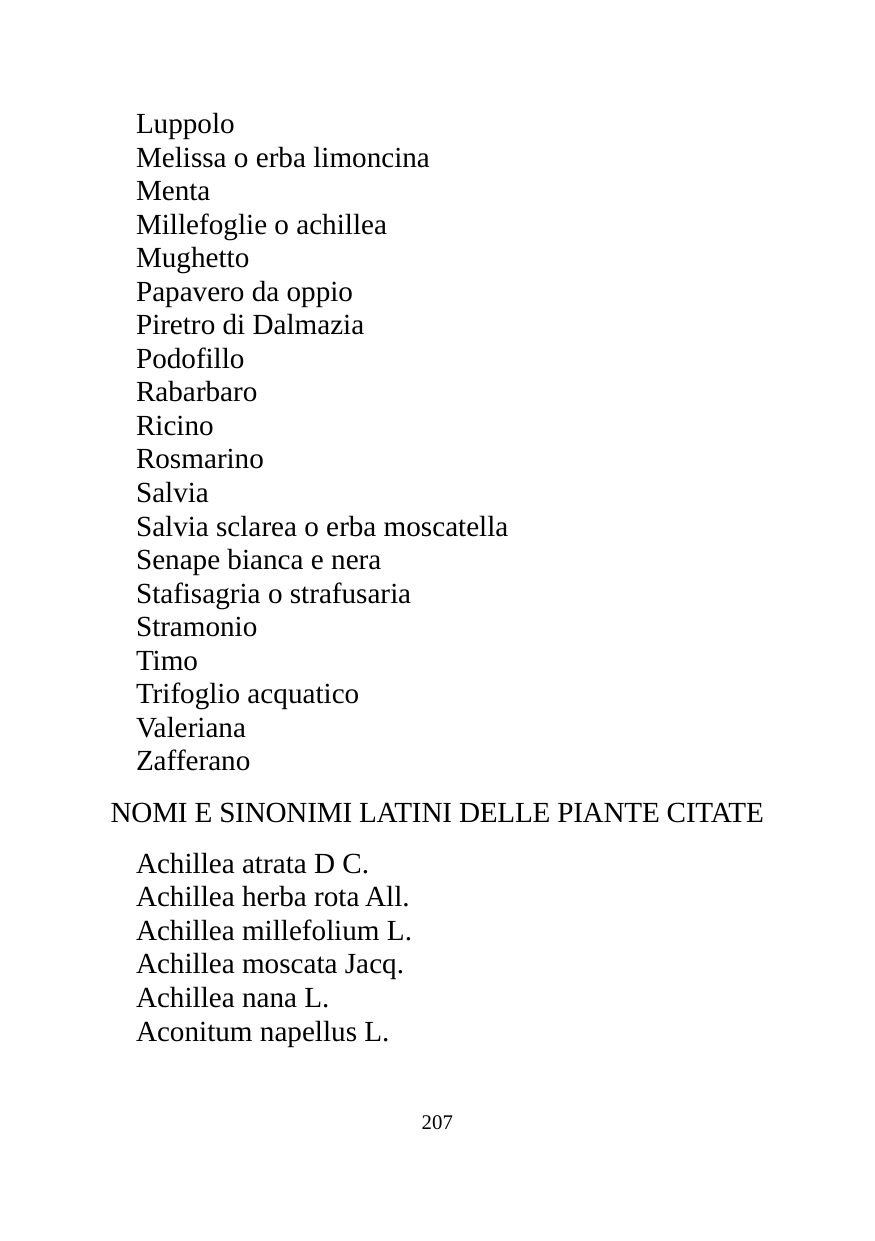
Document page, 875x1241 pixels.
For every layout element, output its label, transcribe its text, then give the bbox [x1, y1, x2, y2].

text Valeriana [106, 710, 768, 743]
text Salvia [106, 475, 768, 509]
text Stramonio [106, 609, 768, 643]
text Mughetto [106, 240, 768, 274]
text Menta [106, 173, 768, 207]
text Rosmarino [106, 442, 768, 475]
text Ricino [106, 408, 768, 442]
text NOMI E SINONIMI LATINI DELLE PIANTE CITATE [106, 795, 768, 828]
text Stafisagria o strafusaria [106, 576, 768, 609]
text Melissa o erba limoncina [106, 140, 768, 173]
text Aconitum napellus L. [106, 1014, 768, 1047]
text Achillea nana L. [106, 980, 768, 1014]
text Senape bianca e nera [106, 542, 768, 576]
text Salvia sclarea o erba moscatella [106, 509, 768, 542]
text Rabarbaro [106, 374, 768, 408]
text Achillea herba rota All. [106, 879, 768, 913]
text Piretro di Dalmazia [106, 307, 768, 341]
text Podofillo [106, 341, 768, 374]
text Luppolo [106, 106, 768, 140]
text Achillea millefolium L. [106, 913, 768, 947]
text Millefoglie o achillea [106, 207, 768, 240]
text Achillea moscata Jacq. [106, 947, 768, 980]
text Achillea atrata D C. [106, 846, 768, 879]
text Trifoglio acquatico [106, 676, 768, 710]
text Timo [106, 643, 768, 676]
text Papavero da oppio [106, 274, 768, 307]
text Zafferano [106, 743, 768, 777]
